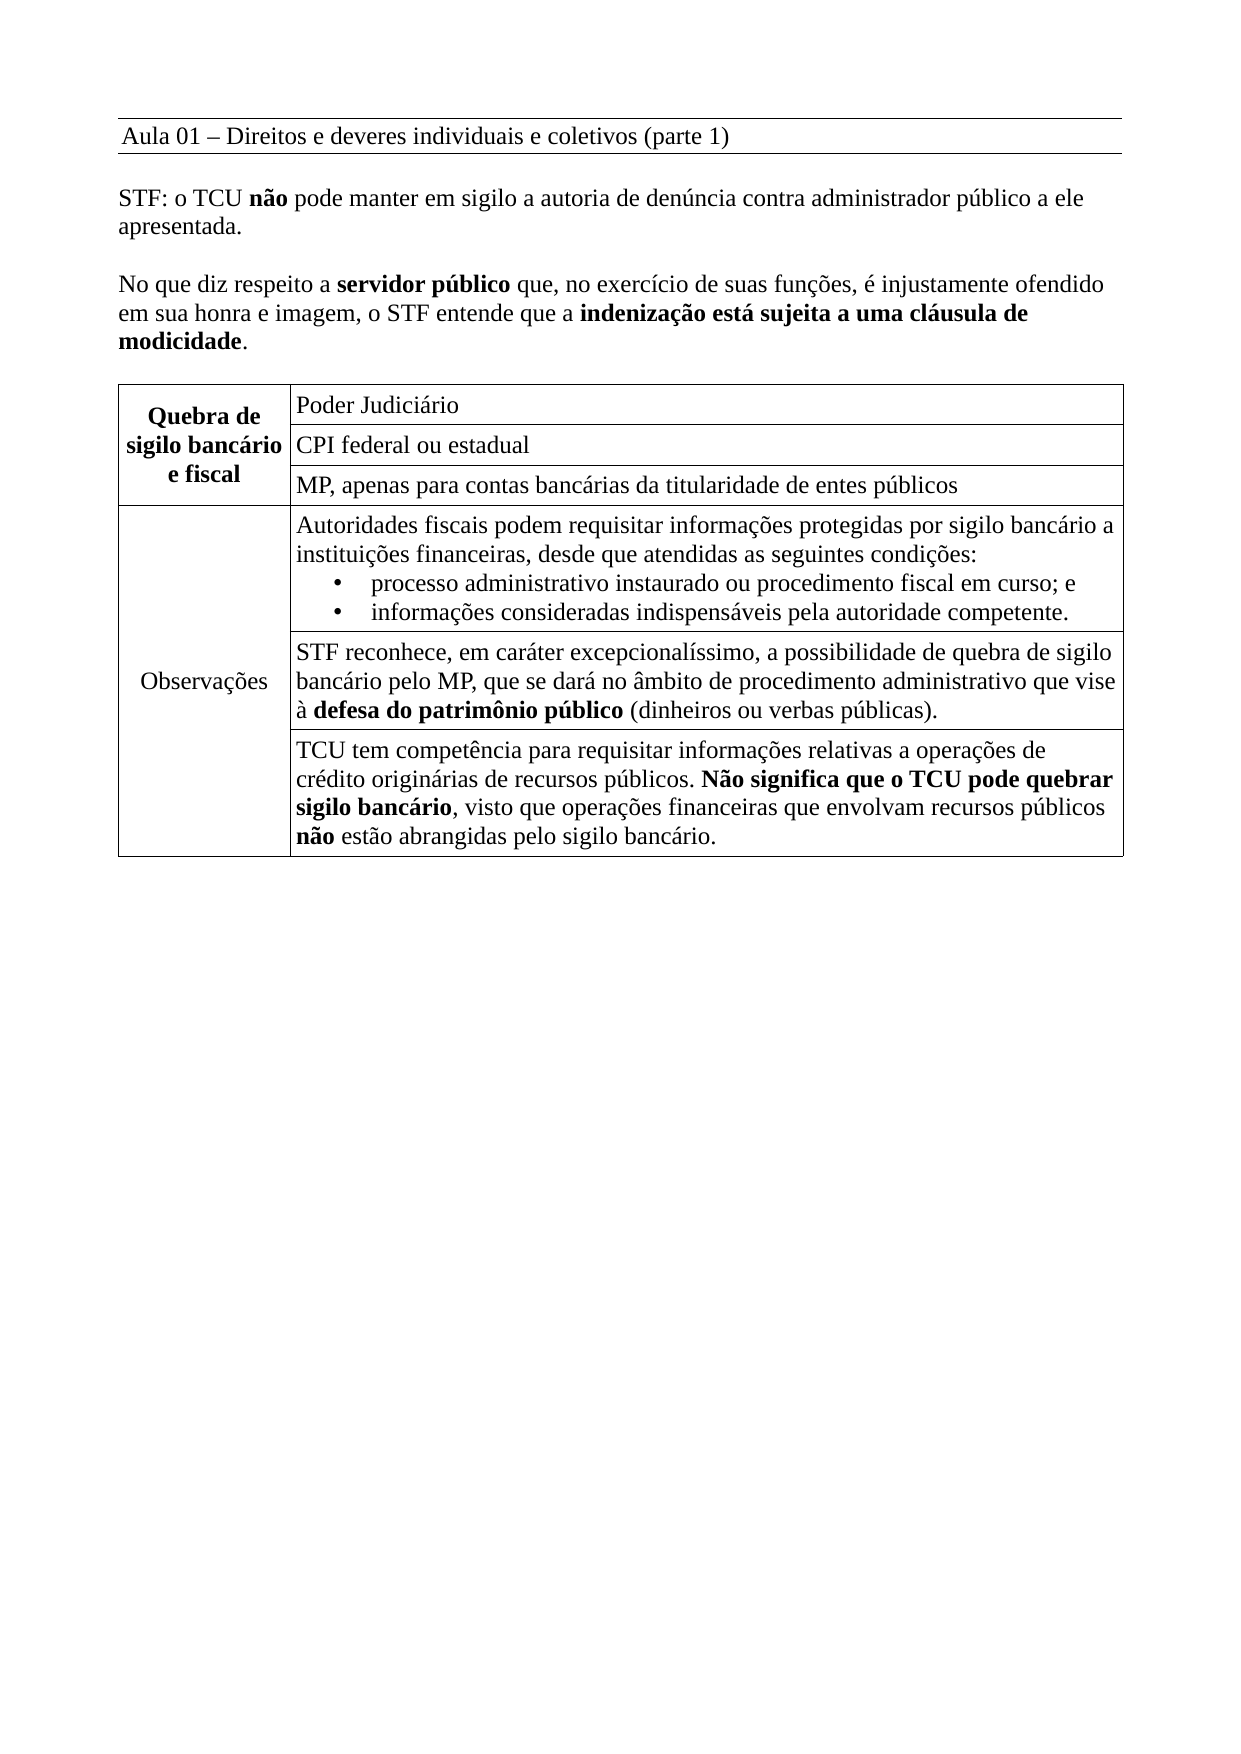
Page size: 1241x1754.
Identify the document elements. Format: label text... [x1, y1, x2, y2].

table_cell STF reconhece, em caráter excepcionalíssimo, a possibilidade de quebra de sigilo bancário pelo MP, que se dará no âmbito de procedimento administrativo que vise à defesa do patrimônio público (dinheiros ou verbas públicas). [291, 632, 1123, 729]
table_cell TCU tem competência para requisitar informações relativas a operações de crédito originárias de recursos públicos. Não significa que o TCU pode quebrar sigilo bancário, visto que operações financeiras que envolvam recursos públicos não estão abrangidas pelo sigilo bancário. [291, 730, 1123, 856]
table_header Poder Judiciário [291, 385, 1123, 424]
table_cell Observações [119, 506, 290, 856]
table_header Quebra de sigilo bancário e fiscal [119, 385, 290, 505]
table_cell Autoridades fiscais podem requisitar informações protegidas por sigilo bancário a instituições financeiras, desde que atendidas as seguintes condições: processo administrativo instaurado ou procedimento fiscal em curso; e informações consideradas indispensáveis pela autoridade competente. [291, 506, 1123, 631]
table_cell CPI federal ou estadual [291, 425, 1123, 464]
text No que diz respeito a servidor público que, no exercício de suas funções, é injustamente ofendido em sua honra e imagem, o STF entende que a indenização está sujeita a uma cláusula de modicidade. [118, 269, 1122, 355]
table_cell MP, apenas para contas bancárias da titularidade de entes públicos [291, 466, 1123, 505]
text STF: o TCU não pode manter em sigilo a autoria de denúncia contra administrador público a ele apresentada. [118, 183, 1122, 240]
